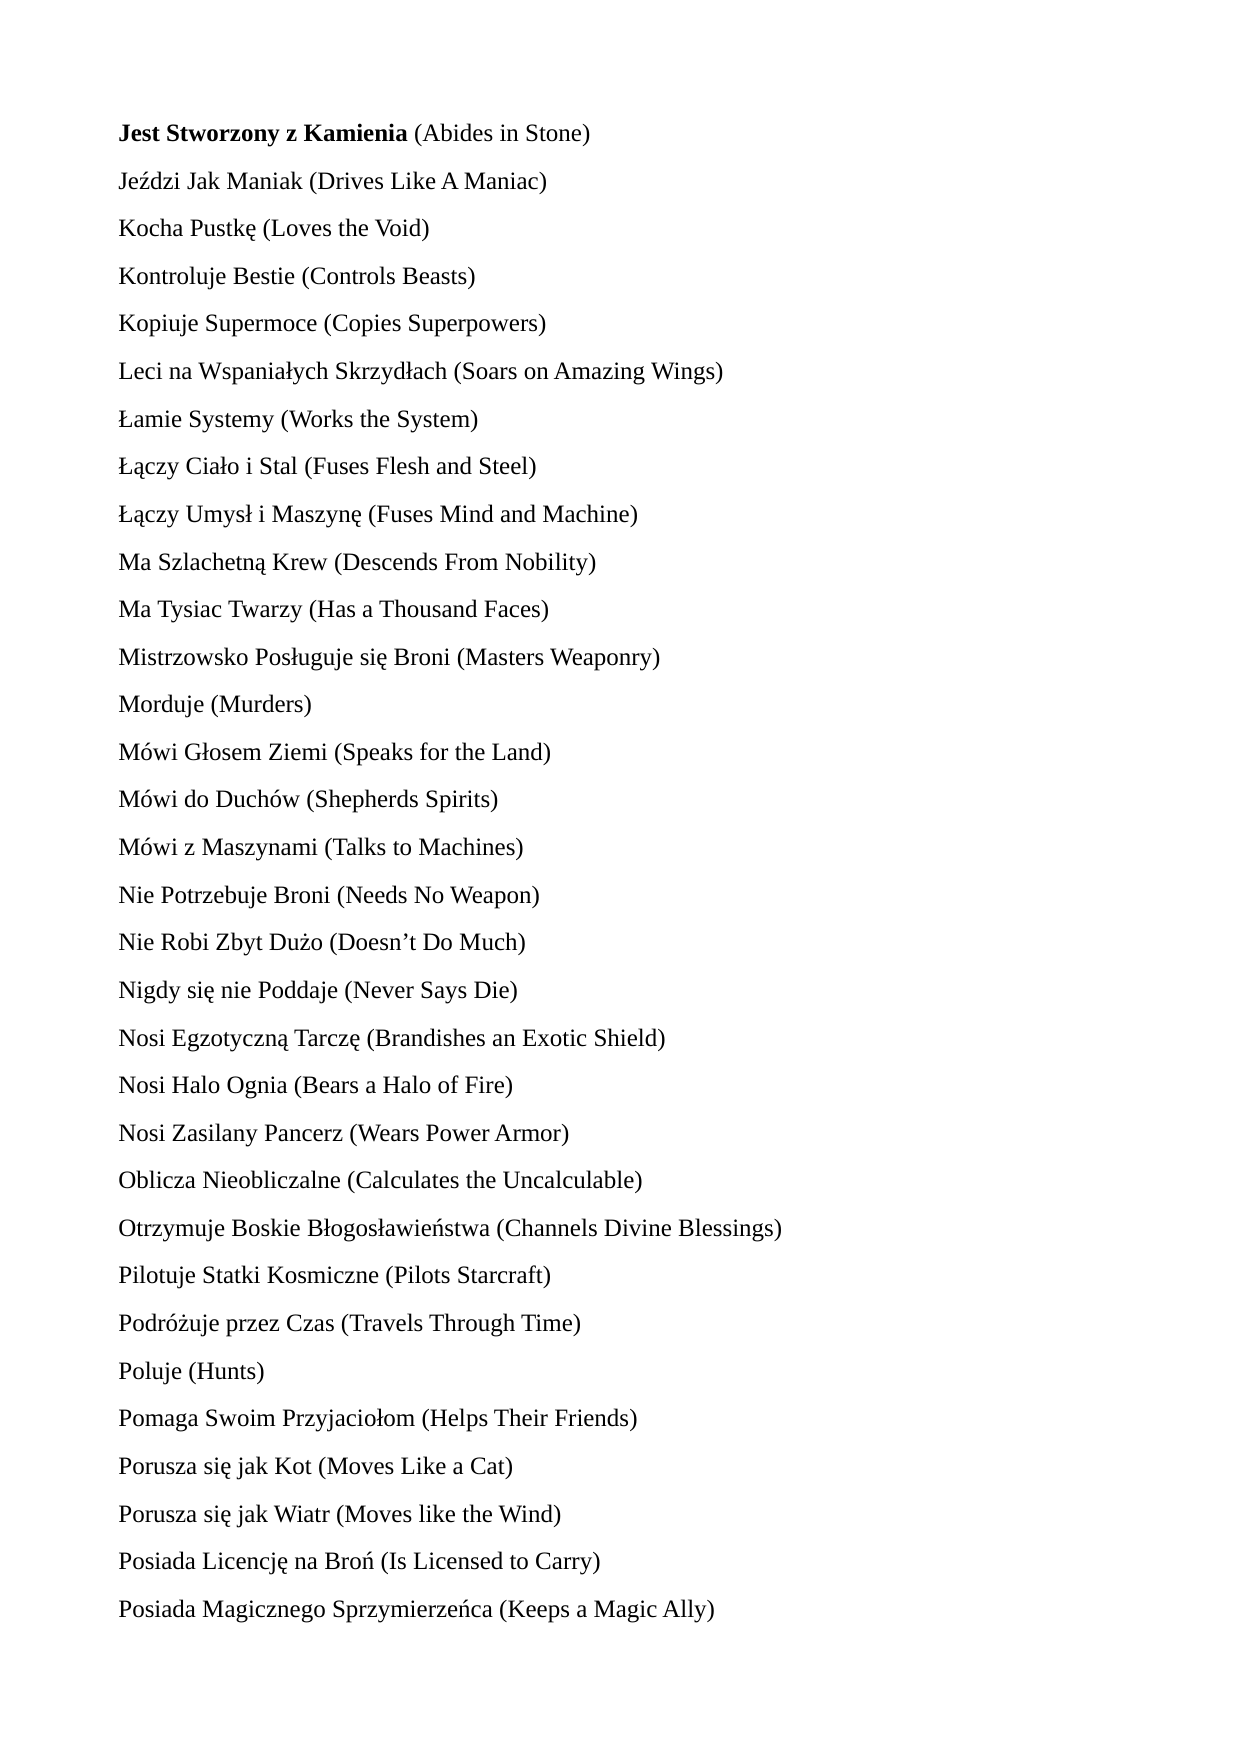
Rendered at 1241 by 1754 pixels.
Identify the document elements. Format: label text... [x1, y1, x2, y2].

text Łączy Ciało i Stal (Fuses Flesh and Steel) [118, 451, 1122, 480]
text Nie Robi Zbyt Dużo (Doesn’t Do Much) [118, 927, 1122, 956]
text Morduje (Murders) [118, 689, 1122, 718]
text Porusza się jak Wiatr (Moves like the Wind) [118, 1499, 1122, 1527]
text Nosi Zasilany Pancerz (Wears Power Armor) [118, 1118, 1122, 1147]
text Mówi z Maszynami (Talks to Machines) [118, 832, 1122, 861]
text Kopiuje Supermoce (Copies Superpowers) [118, 308, 1122, 337]
text Łączy Umysł i Maszynę (Fuses Mind and Machine) [118, 499, 1122, 528]
text Jest Stworzony z Kamienia (Abides in Stone) [118, 118, 1122, 147]
text Ma Tysiac Twarzy (Has a Thousand Faces) [118, 594, 1122, 623]
text Nie Potrzebuje Broni (Needs No Weapon) [118, 880, 1122, 908]
text Łamie Systemy (Works the System) [118, 404, 1122, 432]
text Leci na Wspaniałych Skrzydłach (Soars on Amazing Wings) [118, 356, 1122, 385]
text Mistrzowsko Posługuje się Broni (Masters Weaponry) [118, 642, 1122, 671]
text Kocha Pustkę (Loves the Void) [118, 213, 1122, 242]
text Pomaga Swoim Przyjaciołom (Helps Their Friends) [118, 1403, 1122, 1432]
text Kontroluje Bestie (Controls Beasts) [118, 261, 1122, 290]
text Jeździ Jak Maniak (Drives Like A Maniac) [118, 166, 1122, 194]
text Posiada Licencję na Broń (Is Licensed to Carry) [118, 1546, 1122, 1575]
text Posiada Magicznego Sprzymierzeńca (Keeps a Magic Ally) [118, 1594, 1122, 1623]
text Mówi do Duchów (Shepherds Spirits) [118, 784, 1122, 813]
text Podróżuje przez Czas (Travels Through Time) [118, 1308, 1122, 1337]
text Pilotuje Statki Kosmiczne (Pilots Starcraft) [118, 1261, 1122, 1289]
text Mówi Głosem Ziemi (Speaks for the Land) [118, 737, 1122, 766]
text Poluje (Hunts) [118, 1356, 1122, 1384]
text Nosi Halo Ognia (Bears a Halo of Fire) [118, 1070, 1122, 1099]
text Porusza się jak Kot (Moves Like a Cat) [118, 1451, 1122, 1480]
text Oblicza Nieobliczalne (Calculates the Uncalculable) [118, 1165, 1122, 1194]
text Nosi Egzotyczną Tarczę (Brandishes an Exotic Shield) [118, 1023, 1122, 1051]
text Otrzymuje Boskie Błogosławieństwa (Channels Divine Blessings) [118, 1213, 1122, 1242]
text Nigdy się nie Poddaje (Never Says Die) [118, 975, 1122, 1004]
text Ma Szlachetną Krew (Descends From Nobility) [118, 547, 1122, 575]
